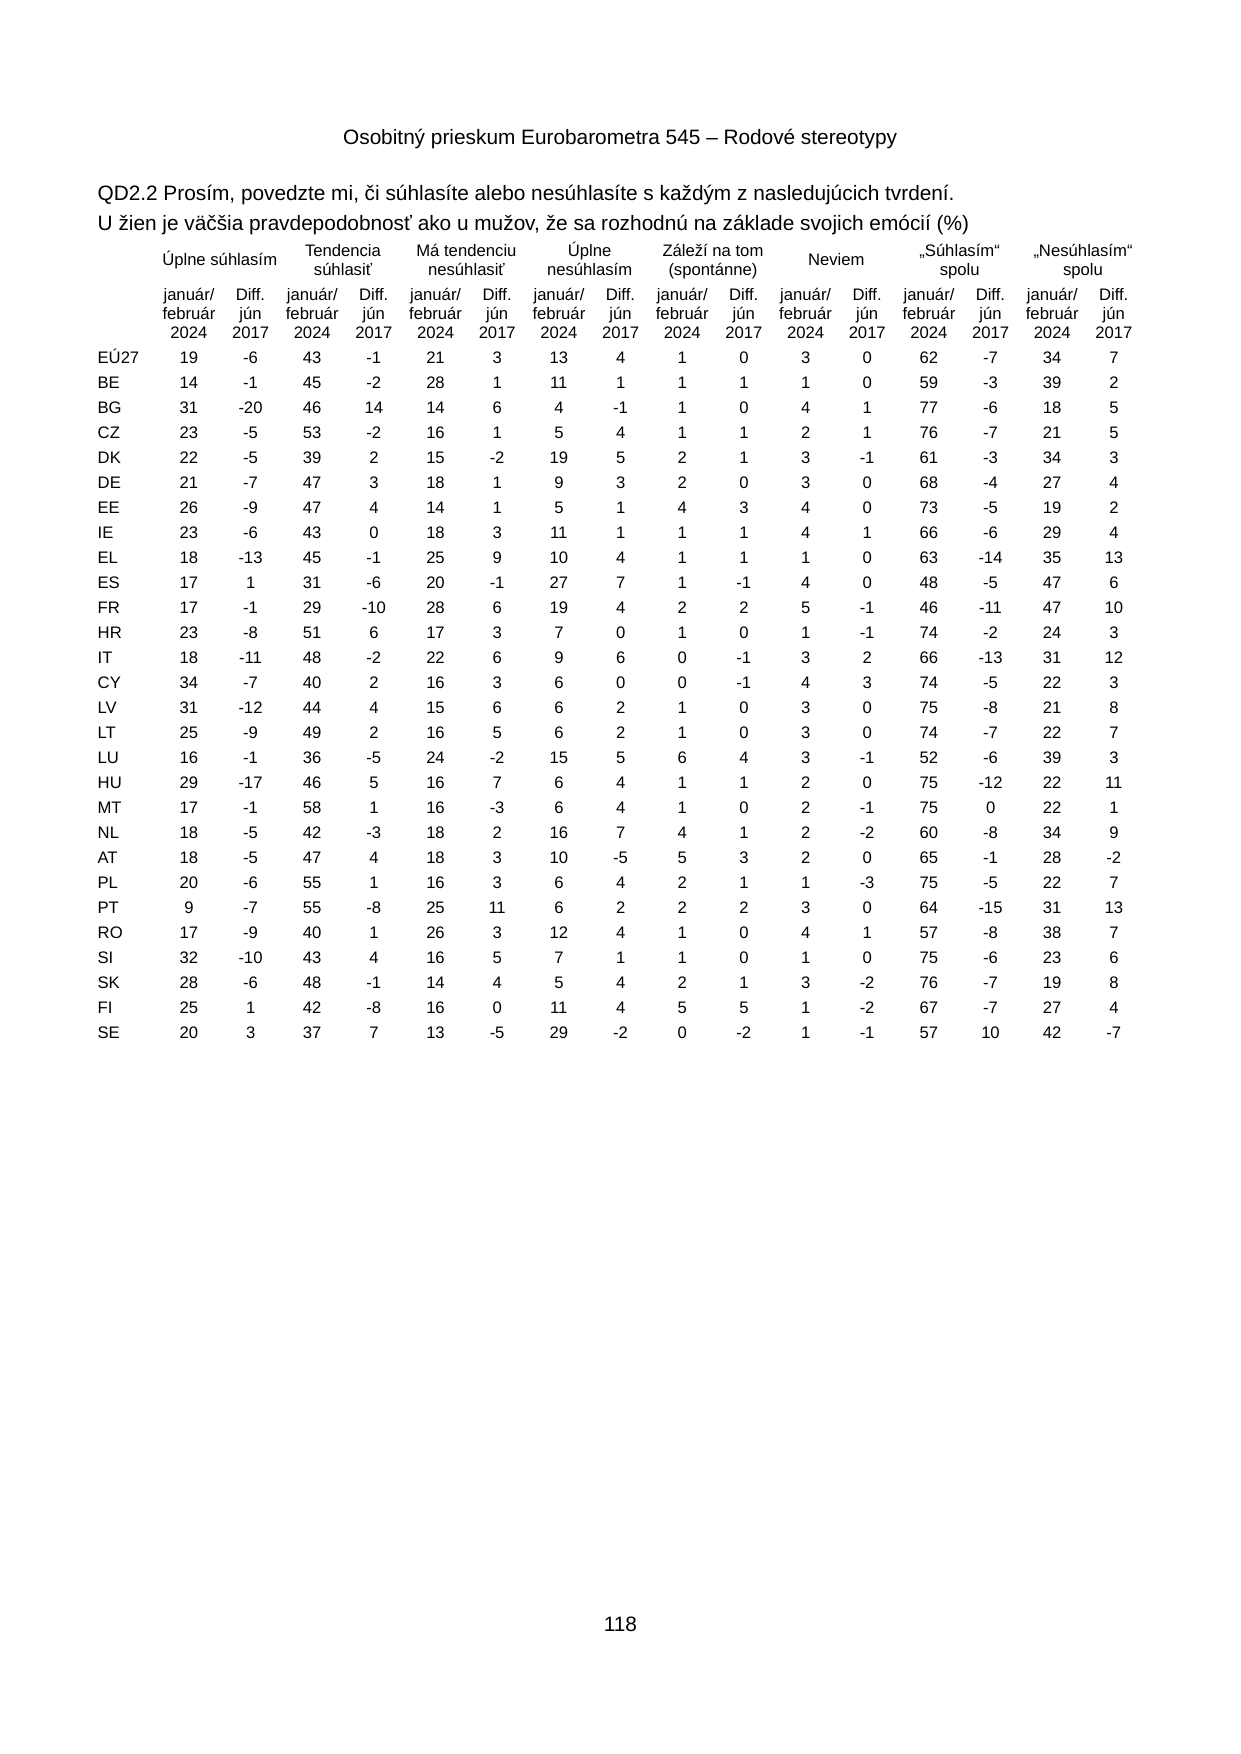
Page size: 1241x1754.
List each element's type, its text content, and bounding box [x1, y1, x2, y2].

table_cell 2 [343, 720, 404, 745]
table_cell ES [95, 570, 158, 595]
table_cell -1 [343, 345, 404, 370]
table_cell 1 [775, 620, 836, 645]
table_cell Diff. jún 2017 [960, 282, 1021, 345]
table_cell -5 [220, 820, 281, 845]
table_cell 7 [1083, 720, 1144, 745]
table_cell 19 [528, 595, 589, 620]
table_cell 20 [158, 1020, 219, 1045]
table_cell IT [95, 645, 158, 670]
table_cell 39 [1021, 370, 1083, 395]
table_cell -2 [713, 1020, 774, 1045]
table_cell 23 [158, 520, 219, 545]
table_cell 1 [713, 770, 774, 795]
table_cell 16 [405, 945, 466, 970]
table_cell 22 [1021, 670, 1083, 695]
table_cell 2 [1083, 495, 1144, 520]
table_cell 27 [1021, 470, 1083, 495]
table_cell -14 [960, 545, 1021, 570]
table_cell 10 [528, 845, 589, 870]
table_cell -6 [960, 395, 1021, 420]
table_cell 8 [1083, 970, 1144, 995]
table_cell 0 [713, 470, 774, 495]
table_cell -1 [466, 570, 528, 595]
table_cell 66 [898, 520, 959, 545]
table_cell 6 [651, 745, 713, 770]
table_cell -8 [343, 995, 404, 1020]
table_cell 51 [281, 620, 343, 645]
table_cell 1 [343, 870, 404, 895]
table_cell -10 [343, 595, 404, 620]
table_cell Záleží na tom (spontánne) [651, 238, 774, 282]
table_cell 31 [1021, 645, 1083, 670]
table_cell 21 [158, 470, 219, 495]
table_cell 4 [775, 395, 836, 420]
table_cell -1 [836, 595, 898, 620]
table_cell 23 [158, 420, 219, 445]
table_cell 61 [898, 445, 959, 470]
table_cell -1 [343, 970, 404, 995]
table_cell SE [95, 1020, 158, 1045]
table_cell „Nesúhlasím“ spolu [1021, 238, 1144, 282]
table_cell 3 [1083, 670, 1144, 695]
table_cell 34 [1021, 820, 1083, 845]
table_cell 1 [651, 520, 713, 545]
table_cell 48 [281, 970, 343, 995]
table_cell 62 [898, 345, 959, 370]
table_cell 3 [775, 895, 836, 920]
table_cell 5 [528, 420, 589, 445]
table_cell 4 [713, 745, 774, 770]
table_cell 1 [466, 495, 528, 520]
table_cell 4 [775, 495, 836, 520]
table_cell 4 [528, 395, 589, 420]
table_cell 0 [836, 570, 898, 595]
table_cell 25 [405, 895, 466, 920]
table_cell 5 [590, 745, 651, 770]
table_cell 3 [466, 520, 528, 545]
table_cell -20 [220, 395, 281, 420]
table_cell 3 [590, 470, 651, 495]
table_cell 0 [836, 695, 898, 720]
table_cell 75 [898, 945, 959, 970]
table_cell 2 [775, 845, 836, 870]
table_cell 10 [1083, 595, 1144, 620]
table_cell 7 [528, 620, 589, 645]
table_cell 21 [1021, 695, 1083, 720]
table_cell 0 [836, 770, 898, 795]
table_cell január/február 2024 [158, 282, 219, 345]
table_cell -8 [960, 920, 1021, 945]
table_cell -1 [220, 745, 281, 770]
table_cell Neviem [775, 238, 898, 282]
table_cell 53 [281, 420, 343, 445]
table_cell 0 [836, 845, 898, 870]
table_cell [95, 238, 158, 282]
table_cell -1 [836, 445, 898, 470]
table_cell 25 [405, 545, 466, 570]
table_cell 0 [836, 345, 898, 370]
table_cell CY [95, 670, 158, 695]
table_cell 0 [713, 620, 774, 645]
table_cell 3 [775, 345, 836, 370]
table_cell AT [95, 845, 158, 870]
table_cell 5 [651, 845, 713, 870]
table_cell 42 [281, 820, 343, 845]
table_cell -5 [220, 445, 281, 470]
table_cell LV [95, 695, 158, 720]
table_cell 0 [836, 895, 898, 920]
table_cell 4 [590, 870, 651, 895]
table_cell -6 [220, 870, 281, 895]
table_cell 1 [713, 370, 774, 395]
table_cell -7 [1083, 1020, 1144, 1045]
table_cell 6 [1083, 945, 1144, 970]
table_cell 17 [158, 920, 219, 945]
table_cell 2 [590, 720, 651, 745]
table_cell 19 [1021, 970, 1083, 995]
table_cell 5 [651, 995, 713, 1020]
table_cell EÚ27 [95, 345, 158, 370]
table_cell 39 [281, 445, 343, 470]
table_cell 74 [898, 620, 959, 645]
table_cell 2 [775, 795, 836, 820]
table_cell 7 [528, 945, 589, 970]
table_cell 24 [405, 745, 466, 770]
table_cell 6 [590, 645, 651, 670]
table_cell SK [95, 970, 158, 995]
table_cell 4 [590, 795, 651, 820]
table_cell 57 [898, 1020, 959, 1045]
table_cell 31 [1021, 895, 1083, 920]
table_cell 6 [466, 645, 528, 670]
table_cell IE [95, 520, 158, 545]
table_cell 2 [713, 895, 774, 920]
table_cell -6 [343, 570, 404, 595]
table_cell 3 [775, 695, 836, 720]
table_cell -8 [220, 620, 281, 645]
table_cell 74 [898, 720, 959, 745]
table_cell Diff. jún 2017 [713, 282, 774, 345]
table_cell 2 [1083, 370, 1144, 395]
table_cell 6 [528, 770, 589, 795]
table_cell 28 [405, 370, 466, 395]
table_cell 0 [836, 720, 898, 745]
table_cell 18 [158, 820, 219, 845]
table_cell 16 [405, 670, 466, 695]
table_cell 27 [1021, 995, 1083, 1020]
table_cell 4 [343, 845, 404, 870]
table_cell 18 [405, 820, 466, 845]
table_cell 4 [651, 820, 713, 845]
table_cell -2 [343, 645, 404, 670]
table_cell 2 [775, 770, 836, 795]
table_cell 6 [528, 720, 589, 745]
table_cell FI [95, 995, 158, 1020]
table_cell 42 [281, 995, 343, 1020]
table_cell január/február 2024 [651, 282, 713, 345]
table_cell 6 [528, 795, 589, 820]
table_cell 57 [898, 920, 959, 945]
table_cell 45 [281, 545, 343, 570]
table_cell -1 [713, 645, 774, 670]
table_cell EL [95, 545, 158, 570]
table_cell 3 [775, 445, 836, 470]
table_cell 28 [158, 970, 219, 995]
table_cell 4 [466, 970, 528, 995]
table_cell -1 [836, 1020, 898, 1045]
table_cell 1 [651, 795, 713, 820]
table_cell -2 [836, 995, 898, 1020]
table_cell 46 [281, 395, 343, 420]
table_cell 2 [775, 820, 836, 845]
table_cell 4 [1083, 470, 1144, 495]
table_cell 6 [466, 695, 528, 720]
table_cell 76 [898, 970, 959, 995]
table_cell 0 [713, 695, 774, 720]
table_cell 75 [898, 795, 959, 820]
table_cell -6 [220, 520, 281, 545]
table_cell 0 [836, 470, 898, 495]
table_cell 45 [281, 370, 343, 395]
table_cell -2 [836, 820, 898, 845]
table_cell -12 [960, 770, 1021, 795]
table_cell 5 [1083, 395, 1144, 420]
table_cell -1 [220, 795, 281, 820]
table_cell 39 [1021, 745, 1083, 770]
table_cell 0 [713, 345, 774, 370]
table_cell 77 [898, 395, 959, 420]
table_cell 5 [466, 720, 528, 745]
table_cell 0 [836, 545, 898, 570]
table_cell 5 [590, 445, 651, 470]
table_cell 5 [775, 595, 836, 620]
table_cell MT [95, 795, 158, 820]
table_cell 76 [898, 420, 959, 445]
table_cell -7 [220, 670, 281, 695]
table_cell 3 [1083, 445, 1144, 470]
table_cell 4 [775, 670, 836, 695]
table_cell -5 [960, 570, 1021, 595]
table_cell 13 [405, 1020, 466, 1045]
table_cell 21 [405, 345, 466, 370]
table_cell 20 [158, 870, 219, 895]
table_cell Tendencia súhlasiť [281, 238, 404, 282]
table_cell Diff. jún 2017 [343, 282, 404, 345]
table_cell 34 [158, 670, 219, 695]
table_cell NL [95, 820, 158, 845]
table_cell 1 [466, 370, 528, 395]
table_cell 3 [836, 670, 898, 695]
table_cell 16 [405, 770, 466, 795]
table_cell 3 [775, 745, 836, 770]
table_cell 1 [651, 570, 713, 595]
table_cell -2 [466, 745, 528, 770]
table_cell 4 [590, 595, 651, 620]
table_cell -17 [220, 770, 281, 795]
table_cell 25 [158, 995, 219, 1020]
table_cell -1 [343, 545, 404, 570]
table_cell 11 [528, 520, 589, 545]
table_cell 75 [898, 870, 959, 895]
table_cell 1 [1083, 795, 1144, 820]
table_cell 9 [466, 545, 528, 570]
table_cell 1 [651, 345, 713, 370]
table_cell -1 [836, 745, 898, 770]
table_cell 63 [898, 545, 959, 570]
table_cell 1 [775, 545, 836, 570]
table_cell 34 [1021, 445, 1083, 470]
table_cell 68 [898, 470, 959, 495]
table_cell Úplne súhlasím [158, 238, 281, 282]
table_cell 16 [158, 745, 219, 770]
table_cell 0 [713, 795, 774, 820]
table_cell 3 [775, 470, 836, 495]
table_cell 5 [466, 945, 528, 970]
table_cell 0 [343, 520, 404, 545]
table_cell 1 [651, 695, 713, 720]
table_cell 7 [590, 570, 651, 595]
table_cell 29 [528, 1020, 589, 1045]
table_cell 6 [528, 870, 589, 895]
table_cell 3 [775, 970, 836, 995]
table_cell -5 [466, 1020, 528, 1045]
table_cell 0 [960, 795, 1021, 820]
table_cell 6 [466, 395, 528, 420]
table_cell 2 [713, 595, 774, 620]
table_cell 58 [281, 795, 343, 820]
table_cell -2 [836, 970, 898, 995]
table_cell 43 [281, 345, 343, 370]
table_cell -3 [960, 370, 1021, 395]
table_cell 22 [158, 445, 219, 470]
table_cell 4 [590, 995, 651, 1020]
table_cell 1 [651, 945, 713, 970]
table_cell 3 [775, 720, 836, 745]
table_cell 17 [158, 570, 219, 595]
table_cell 1 [775, 1020, 836, 1045]
table_cell 12 [528, 920, 589, 945]
table_cell 15 [405, 695, 466, 720]
table_cell 16 [405, 795, 466, 820]
table_cell RO [95, 920, 158, 945]
table_cell 22 [1021, 770, 1083, 795]
table_cell -7 [960, 970, 1021, 995]
table_cell -3 [466, 795, 528, 820]
table_cell 2 [466, 820, 528, 845]
table_cell január/február 2024 [1021, 282, 1083, 345]
table_cell 1 [343, 795, 404, 820]
table_cell 10 [528, 545, 589, 570]
table_cell -2 [960, 620, 1021, 645]
table_cell 23 [1021, 945, 1083, 970]
table_cell 4 [343, 495, 404, 520]
table_cell 1 [775, 370, 836, 395]
table_cell Má tendenciu nesúhlasiť [405, 238, 528, 282]
table_cell -11 [960, 595, 1021, 620]
table_cell január/február 2024 [775, 282, 836, 345]
table_cell 28 [1021, 845, 1083, 870]
table_cell 59 [898, 370, 959, 395]
table_cell -3 [960, 445, 1021, 470]
table_cell 3 [466, 870, 528, 895]
table_cell 6 [466, 595, 528, 620]
table_cell 3 [1083, 620, 1144, 645]
table_cell 46 [898, 595, 959, 620]
table_cell 11 [528, 995, 589, 1020]
table_cell 75 [898, 695, 959, 720]
table_cell 3 [775, 645, 836, 670]
table_cell 43 [281, 945, 343, 970]
table_cell 1 [651, 420, 713, 445]
table_cell 3 [466, 345, 528, 370]
table_cell -6 [960, 520, 1021, 545]
table_cell -1 [220, 370, 281, 395]
table_cell -1 [713, 570, 774, 595]
table_cell -2 [1083, 845, 1144, 870]
table_cell Diff. jún 2017 [590, 282, 651, 345]
table_cell 0 [713, 395, 774, 420]
table_cell 7 [466, 770, 528, 795]
table_cell 67 [898, 995, 959, 1020]
table_cell -2 [466, 445, 528, 470]
table_cell január/február 2024 [528, 282, 589, 345]
table_cell -1 [836, 795, 898, 820]
table_cell -7 [960, 720, 1021, 745]
table_cell -9 [220, 495, 281, 520]
table_cell 7 [590, 820, 651, 845]
table_cell 16 [405, 720, 466, 745]
table_cell 11 [528, 370, 589, 395]
table_cell -5 [220, 845, 281, 870]
table_cell 4 [590, 545, 651, 570]
table_cell -9 [220, 720, 281, 745]
table_cell 1 [466, 420, 528, 445]
table_cell 18 [405, 470, 466, 495]
table_cell 18 [1021, 395, 1083, 420]
table_cell 2 [651, 445, 713, 470]
table_cell 15 [528, 745, 589, 770]
table_cell 9 [1083, 820, 1144, 845]
table_cell 22 [1021, 720, 1083, 745]
table_cell U žien je väčšia pravdepodobnosť ako u mužov, že sa rozhodnú na základe svojich emócií (%) [95, 208, 1144, 238]
table_cell 10 [960, 1020, 1021, 1045]
table_cell 46 [281, 770, 343, 795]
table_cell Diff. jún 2017 [466, 282, 528, 345]
table_cell 13 [1083, 895, 1144, 920]
table_cell 2 [343, 670, 404, 695]
table_cell 2 [343, 445, 404, 470]
table_cell 4 [775, 570, 836, 595]
table_cell 14 [158, 370, 219, 395]
table_cell FR [95, 595, 158, 620]
table_cell 2 [651, 895, 713, 920]
table_cell 22 [1021, 795, 1083, 820]
table_cell 0 [713, 920, 774, 945]
table_cell 3 [466, 920, 528, 945]
table_cell -2 [590, 1020, 651, 1045]
table_cell 29 [1021, 520, 1083, 545]
table_cell -13 [960, 645, 1021, 670]
table_cell 1 [651, 770, 713, 795]
table_cell 1 [651, 720, 713, 745]
table_cell 0 [836, 945, 898, 970]
table_cell 1 [836, 520, 898, 545]
table_cell 18 [405, 845, 466, 870]
table_cell 4 [775, 520, 836, 545]
table_cell -3 [343, 820, 404, 845]
table_cell 0 [651, 645, 713, 670]
table_cell BG [95, 395, 158, 420]
table_cell 37 [281, 1020, 343, 1045]
table_cell 35 [1021, 545, 1083, 570]
table_cell 0 [836, 495, 898, 520]
table_cell Diff. jún 2017 [220, 282, 281, 345]
table_cell 1 [590, 520, 651, 545]
table_cell Diff. jún 2017 [836, 282, 898, 345]
table_cell 3 [713, 495, 774, 520]
table_cell 1 [836, 420, 898, 445]
table_cell PL [95, 870, 158, 895]
table_cell 1 [590, 945, 651, 970]
table_cell 14 [405, 395, 466, 420]
table_cell 15 [405, 445, 466, 470]
table_cell BE [95, 370, 158, 395]
table_cell 36 [281, 745, 343, 770]
table_cell 6 [528, 670, 589, 695]
table_cell -5 [960, 495, 1021, 520]
table_cell január/február 2024 [898, 282, 959, 345]
table_cell -1 [836, 620, 898, 645]
table_cell 14 [405, 495, 466, 520]
table_cell 0 [713, 720, 774, 745]
table_cell 55 [281, 870, 343, 895]
table_cell 47 [281, 470, 343, 495]
table_cell EE [95, 495, 158, 520]
table_cell 11 [466, 895, 528, 920]
table_cell 1 [713, 520, 774, 545]
table_cell 0 [836, 370, 898, 395]
table_cell -13 [220, 545, 281, 570]
table_cell 24 [1021, 620, 1083, 645]
table_cell 4 [590, 770, 651, 795]
table_cell 64 [898, 895, 959, 920]
table_cell 4 [590, 420, 651, 445]
table_cell 73 [898, 495, 959, 520]
table_cell 8 [1083, 695, 1144, 720]
table_cell 47 [281, 845, 343, 870]
table_cell -1 [590, 395, 651, 420]
table_cell -5 [343, 745, 404, 770]
table_cell 2 [651, 870, 713, 895]
table_cell 11 [1083, 770, 1144, 795]
table_cell 19 [158, 345, 219, 370]
table_cell 16 [528, 820, 589, 845]
table_cell -6 [960, 745, 1021, 770]
table_cell 7 [1083, 920, 1144, 945]
table_cell 34 [1021, 345, 1083, 370]
table_cell 1 [775, 870, 836, 895]
table_cell 3 [466, 620, 528, 645]
table_cell -7 [960, 420, 1021, 445]
table_cell 1 [713, 970, 774, 995]
table_cell -5 [220, 420, 281, 445]
table_cell 4 [343, 945, 404, 970]
table_cell -5 [960, 870, 1021, 895]
table_cell 31 [158, 395, 219, 420]
table_cell -11 [220, 645, 281, 670]
table_cell -12 [220, 695, 281, 720]
table_cell 60 [898, 820, 959, 845]
table_cell 1 [836, 920, 898, 945]
table_cell 16 [405, 995, 466, 1020]
table_cell 3 [1083, 745, 1144, 770]
table_cell PT [95, 895, 158, 920]
table_cell 2 [590, 695, 651, 720]
table_cell 55 [281, 895, 343, 920]
table_cell 43 [281, 520, 343, 545]
table_cell 9 [528, 645, 589, 670]
table_cell 47 [281, 495, 343, 520]
table_cell DK [95, 445, 158, 470]
table_cell 14 [405, 970, 466, 995]
table_cell -6 [960, 945, 1021, 970]
table_cell 49 [281, 720, 343, 745]
table_cell 5 [528, 495, 589, 520]
table_cell 40 [281, 920, 343, 945]
table_cell -3 [836, 870, 898, 895]
table_cell 1 [651, 545, 713, 570]
table_cell CZ [95, 420, 158, 445]
table_cell -7 [960, 345, 1021, 370]
table_cell 1 [713, 445, 774, 470]
table_cell 4 [1083, 520, 1144, 545]
table_cell 3 [220, 1020, 281, 1045]
table_cell 0 [713, 945, 774, 970]
table_cell -6 [220, 345, 281, 370]
table_cell 14 [343, 395, 404, 420]
table_cell LT [95, 720, 158, 745]
table_cell -7 [220, 895, 281, 920]
table_cell 1 [713, 545, 774, 570]
table_cell 38 [1021, 920, 1083, 945]
table_cell 48 [281, 645, 343, 670]
table_cell 7 [1083, 345, 1144, 370]
table_cell 4 [343, 695, 404, 720]
table_cell 1 [713, 820, 774, 845]
table_cell 1 [220, 995, 281, 1020]
table_cell 4 [590, 920, 651, 945]
table_cell 18 [158, 845, 219, 870]
table_cell 1 [713, 870, 774, 895]
table_cell 6 [528, 695, 589, 720]
table_cell -6 [220, 970, 281, 995]
table_cell HR [95, 620, 158, 645]
table_cell január/február 2024 [405, 282, 466, 345]
table_cell 74 [898, 670, 959, 695]
table_header QD2.2 Prosím, povedzte mi, či súhlasíte alebo nesúhlasíte s každým z nasledujúcich tvrdení. [95, 178, 1144, 208]
table_cell 1 [651, 395, 713, 420]
table_cell 4 [1083, 995, 1144, 1020]
table_cell 27 [528, 570, 589, 595]
table_cell 47 [1021, 595, 1083, 620]
table_cell -5 [960, 670, 1021, 695]
table_cell 22 [1021, 870, 1083, 895]
table_cell 1 [343, 920, 404, 945]
table_cell 7 [343, 1020, 404, 1045]
table_cell 31 [281, 570, 343, 595]
table_cell 2 [775, 420, 836, 445]
table_cell 1 [836, 395, 898, 420]
table_cell 47 [1021, 570, 1083, 595]
table_cell HU [95, 770, 158, 795]
table_cell DE [95, 470, 158, 495]
table_cell -2 [343, 420, 404, 445]
table_cell 22 [405, 645, 466, 670]
table_cell 21 [1021, 420, 1083, 445]
table_cell 1 [590, 370, 651, 395]
table_cell 13 [528, 345, 589, 370]
table_cell 42 [1021, 1020, 1083, 1045]
table_cell 12 [1083, 645, 1144, 670]
table_cell -8 [343, 895, 404, 920]
table_cell -4 [960, 470, 1021, 495]
table_cell 6 [528, 895, 589, 920]
table_cell -1 [960, 845, 1021, 870]
table_cell 18 [158, 545, 219, 570]
table_cell 1 [775, 995, 836, 1020]
table_cell 2 [651, 595, 713, 620]
table_cell 48 [898, 570, 959, 595]
table_cell 2 [590, 895, 651, 920]
table_cell 75 [898, 770, 959, 795]
table_cell -5 [590, 845, 651, 870]
table_cell 3 [466, 670, 528, 695]
table_cell 4 [775, 920, 836, 945]
table_cell 5 [1083, 420, 1144, 445]
table_cell 0 [590, 670, 651, 695]
table_cell 0 [651, 670, 713, 695]
table_cell 5 [528, 970, 589, 995]
table_cell 65 [898, 845, 959, 870]
table_cell 18 [405, 520, 466, 545]
table_cell 0 [466, 995, 528, 1020]
table_cell 13 [1083, 545, 1144, 570]
table_cell „Súhlasím“ spolu [898, 238, 1021, 282]
table_cell -7 [960, 995, 1021, 1020]
table_cell 0 [651, 1020, 713, 1045]
table_cell 1 [651, 920, 713, 945]
table_cell -7 [220, 470, 281, 495]
table_cell 31 [158, 695, 219, 720]
table_cell január/február 2024 [281, 282, 343, 345]
table_cell 29 [158, 770, 219, 795]
table_cell 19 [1021, 495, 1083, 520]
table_cell -15 [960, 895, 1021, 920]
table_cell 1 [775, 945, 836, 970]
table_cell 20 [405, 570, 466, 595]
table_cell 3 [466, 845, 528, 870]
table_cell 4 [651, 495, 713, 520]
table_cell -8 [960, 820, 1021, 845]
table_cell 6 [343, 620, 404, 645]
table_cell -1 [713, 670, 774, 695]
table_cell 16 [405, 870, 466, 895]
table_cell -9 [220, 920, 281, 945]
table_cell 52 [898, 745, 959, 770]
table_cell 19 [528, 445, 589, 470]
table_cell 9 [528, 470, 589, 495]
table_cell 1 [651, 620, 713, 645]
table_cell 9 [158, 895, 219, 920]
table_cell 32 [158, 945, 219, 970]
table_cell [95, 282, 158, 345]
table_cell 40 [281, 670, 343, 695]
table_cell 28 [405, 595, 466, 620]
table_cell SI [95, 945, 158, 970]
table_cell 66 [898, 645, 959, 670]
table_cell 29 [281, 595, 343, 620]
table_cell 4 [590, 345, 651, 370]
table_cell Úplne nesúhlasím [528, 238, 651, 282]
table_cell 17 [158, 595, 219, 620]
table_cell 7 [1083, 870, 1144, 895]
table_cell 1 [713, 420, 774, 445]
table_cell 6 [1083, 570, 1144, 595]
table_cell 0 [590, 620, 651, 645]
table_cell -10 [220, 945, 281, 970]
table_cell 1 [651, 370, 713, 395]
table_cell 16 [405, 420, 466, 445]
table_cell 1 [220, 570, 281, 595]
table_cell 18 [158, 645, 219, 670]
table_cell LU [95, 745, 158, 770]
table_cell 2 [651, 970, 713, 995]
table_cell -2 [343, 370, 404, 395]
table_cell 25 [158, 720, 219, 745]
table_cell 5 [343, 770, 404, 795]
table_cell 1 [590, 495, 651, 520]
table_cell -8 [960, 695, 1021, 720]
table_cell 2 [836, 645, 898, 670]
table_cell 4 [590, 970, 651, 995]
table_cell 17 [405, 620, 466, 645]
table_cell Diff. jún 2017 [1083, 282, 1144, 345]
table_cell -1 [220, 595, 281, 620]
table_cell 2 [651, 470, 713, 495]
table_cell 3 [713, 845, 774, 870]
table_cell 26 [158, 495, 219, 520]
table_cell 3 [343, 470, 404, 495]
table_cell 23 [158, 620, 219, 645]
table_cell 17 [158, 795, 219, 820]
table_cell 44 [281, 695, 343, 720]
table_cell 1 [466, 470, 528, 495]
table_cell 5 [713, 995, 774, 1020]
table_cell 26 [405, 920, 466, 945]
